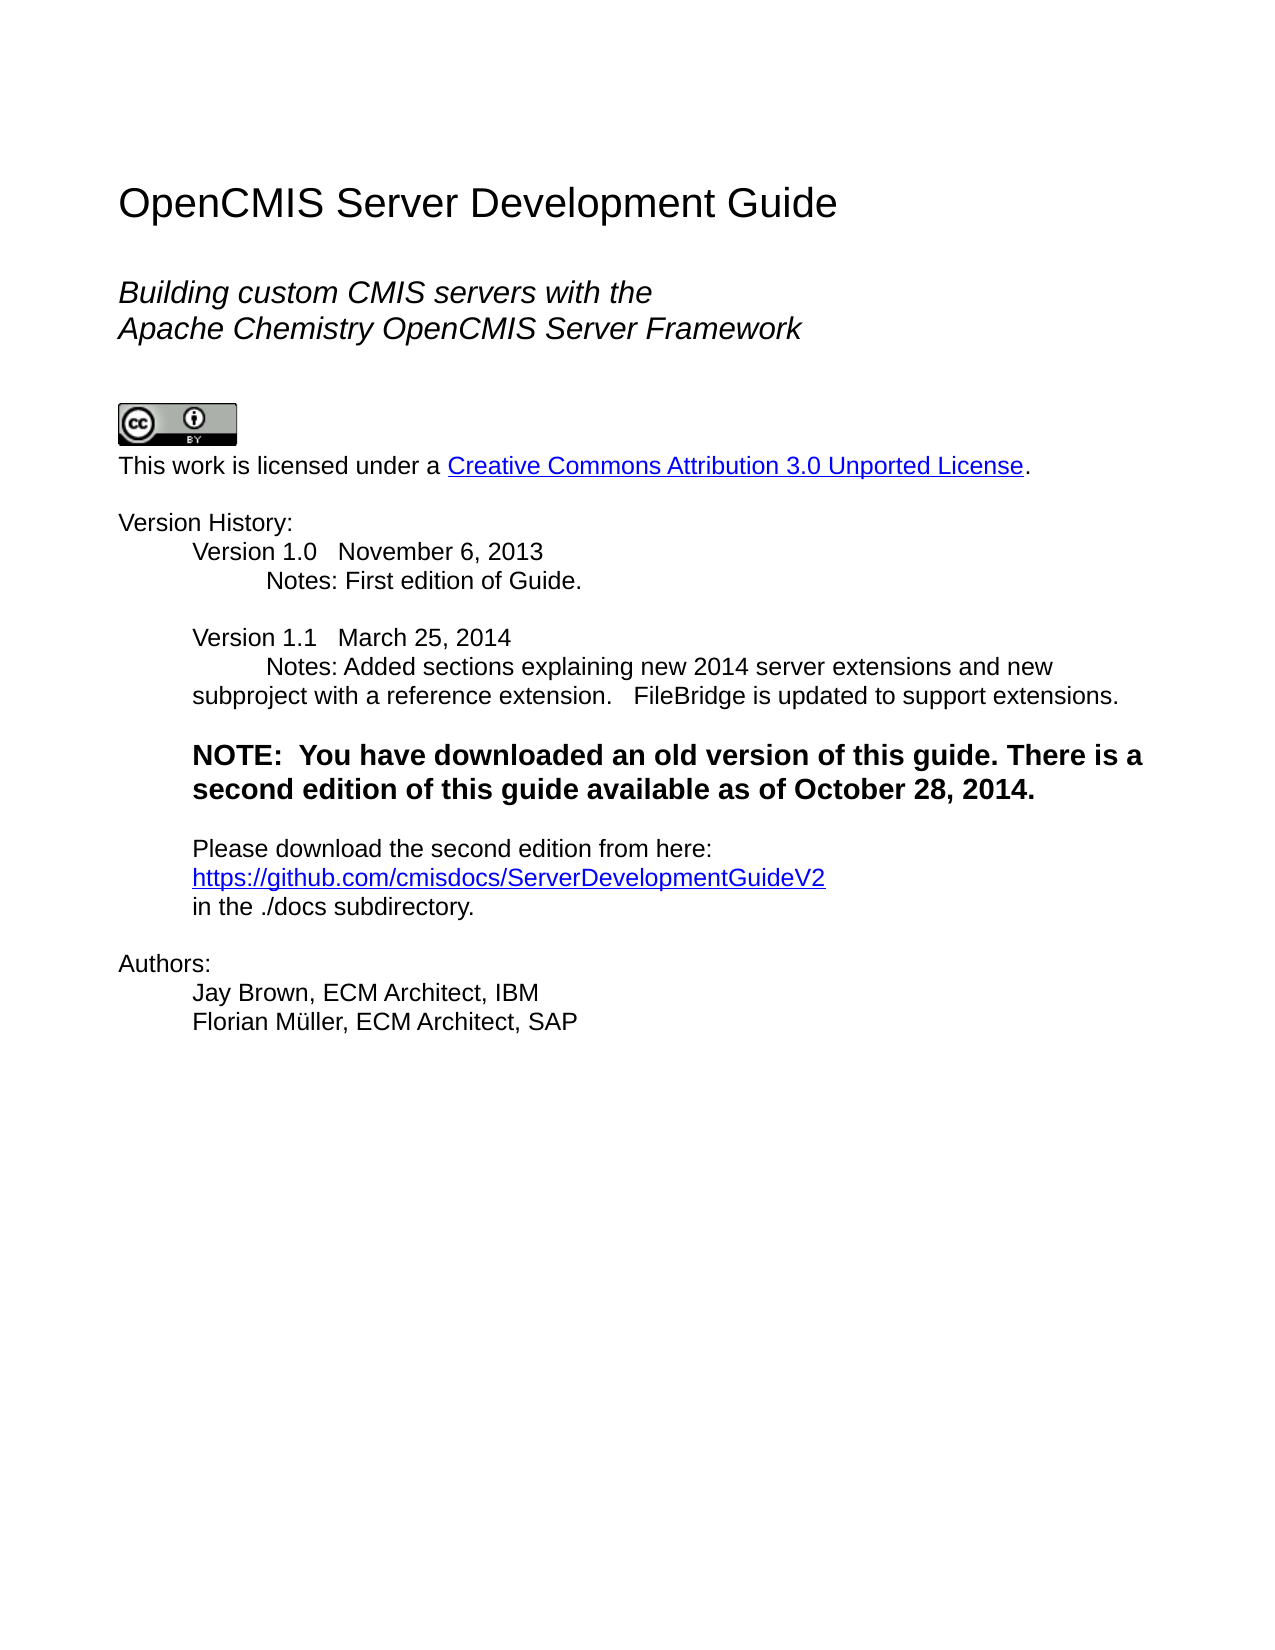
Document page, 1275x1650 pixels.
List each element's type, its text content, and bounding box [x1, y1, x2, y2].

text This work is licensed under a Creative Commons Attribution 3.0 Unported License. [118, 451, 1157, 479]
text OpenCMIS Server Development Guide [118, 178, 1157, 226]
text NOTE: You have downloaded an old version of this guide. There is a second edition of this guide available as of October 28, 2014. [192, 738, 1157, 805]
picture [118, 403, 238, 446]
text Building custom CMIS servers with the [118, 274, 1157, 310]
text Please download the second edition from here: [192, 834, 1157, 863]
text Version History: [118, 508, 1157, 537]
text Version 1.0 November 6, 2013 [192, 537, 1157, 566]
text Florian Müller, ECM Architect, SAP [192, 1006, 1157, 1035]
text Version 1.1 March 25, 2014 [192, 623, 1157, 652]
text Notes: Added sections explaining new 2014 server extensions and new subproject with a reference extension. FileBridge is updated to support extensions. [192, 652, 1157, 709]
text Notes: First edition of Guide. [192, 566, 1157, 594]
text in the ./docs subdirectory. [192, 891, 1157, 920]
text Apache Chemistry OpenCMIS Server Framework [118, 310, 1157, 346]
text https://github.com/cmisdocs/ServerDevelopmentGuideV2 [192, 863, 1157, 891]
text Authors: [118, 949, 1157, 978]
text Jay Brown, ECM Architect, IBM [192, 978, 1157, 1006]
